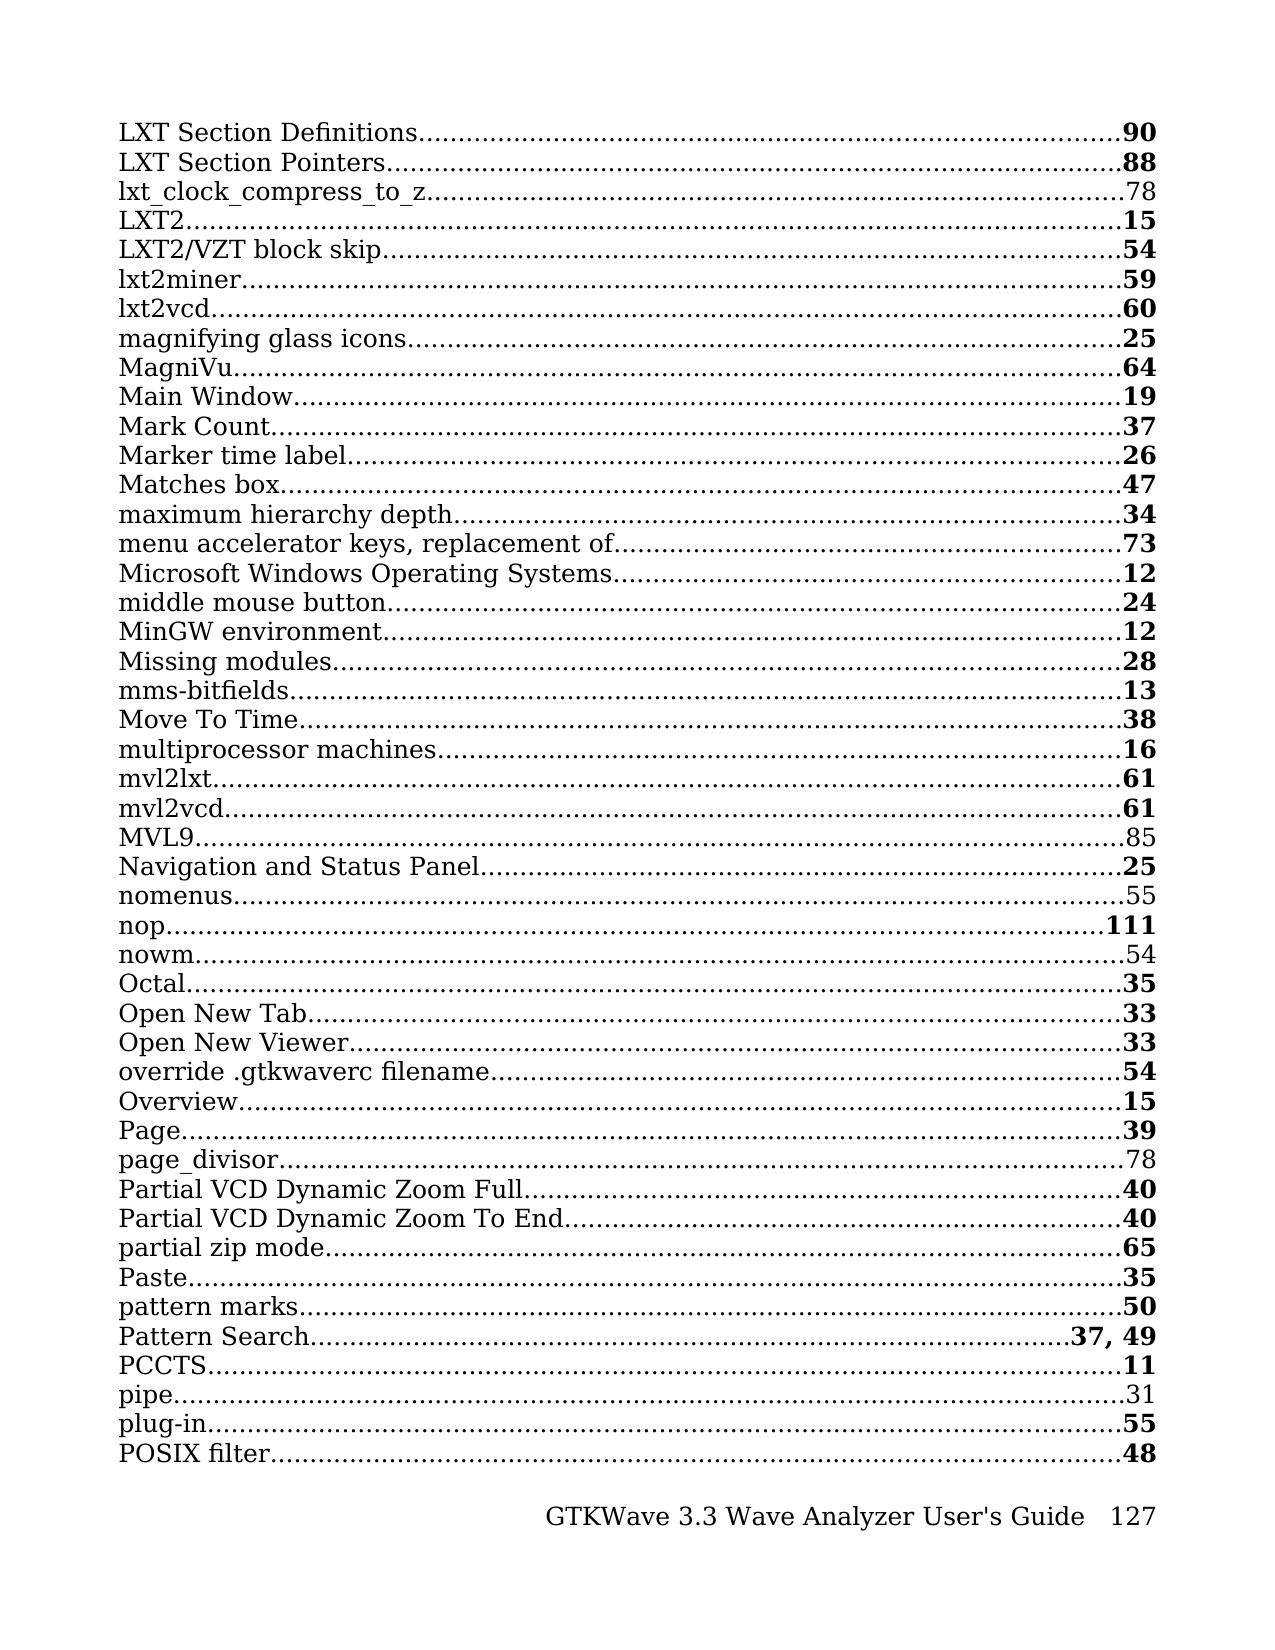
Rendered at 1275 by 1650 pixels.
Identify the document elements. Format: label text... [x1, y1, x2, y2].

text LXT Section Pointers 88 [118, 147, 1157, 177]
text plug-in 55 [118, 1409, 1157, 1439]
text mvl2vcd 61 [118, 793, 1157, 823]
text partial zip mode 65 [118, 1233, 1157, 1263]
text Matches box 47 [118, 470, 1157, 500]
text Move To Time 38 [118, 705, 1157, 735]
text menu accelerator keys, replacement of 73 [118, 529, 1157, 558]
text middle mouse button 24 [118, 588, 1157, 617]
text Octal 35 [118, 969, 1157, 998]
text Partial VCD Dynamic Zoom To End 40 [118, 1204, 1157, 1233]
text page_divisor 78 [118, 1145, 1157, 1174]
text override .gtkwaverc filename 54 [118, 1057, 1157, 1087]
text LXT Section Definitions 90 [118, 118, 1157, 147]
text pipe 31 [118, 1380, 1157, 1409]
text lxt2miner 59 [118, 265, 1157, 294]
text MVL9 85 [118, 823, 1157, 852]
text POSIX filter 48 [118, 1439, 1157, 1468]
text MinGW environment 12 [118, 617, 1157, 647]
text mvl2lxt 61 [118, 764, 1157, 793]
text Pattern Search 37, 49 [118, 1321, 1157, 1351]
text LXT2/VZT block skip 54 [118, 235, 1157, 265]
text mms-bitfields 13 [118, 676, 1157, 705]
text magnifying glass icons 25 [118, 323, 1157, 353]
text LXT2 15 [118, 206, 1157, 235]
text pattern marks 50 [118, 1292, 1157, 1321]
text Page 39 [118, 1116, 1157, 1145]
text Paste 35 [118, 1263, 1157, 1292]
text nop 111 [118, 911, 1157, 940]
text Missing modules 28 [118, 647, 1157, 676]
text Overview 15 [118, 1087, 1157, 1116]
text lxt2vcd 60 [118, 294, 1157, 323]
text MagniVu 64 [118, 353, 1157, 382]
text nowm 54 [118, 940, 1157, 969]
text Microsoft Windows Operating Systems 12 [118, 558, 1157, 588]
text Marker time label 26 [118, 441, 1157, 470]
text nomenus 55 [118, 881, 1157, 911]
text maximum hierarchy depth 34 [118, 500, 1157, 529]
text PCCTS 11 [118, 1351, 1157, 1380]
text Open New Tab 33 [118, 998, 1157, 1028]
text multiprocessor machines 16 [118, 735, 1157, 764]
text Partial VCD Dynamic Zoom Full 40 [118, 1174, 1157, 1204]
text Mark Count 37 [118, 412, 1157, 441]
text Main Window 19 [118, 382, 1157, 412]
text Navigation and Status Panel 25 [118, 852, 1157, 881]
text lxt_clock_compress_to_z 78 [118, 177, 1157, 206]
text Open New Viewer 33 [118, 1028, 1157, 1057]
